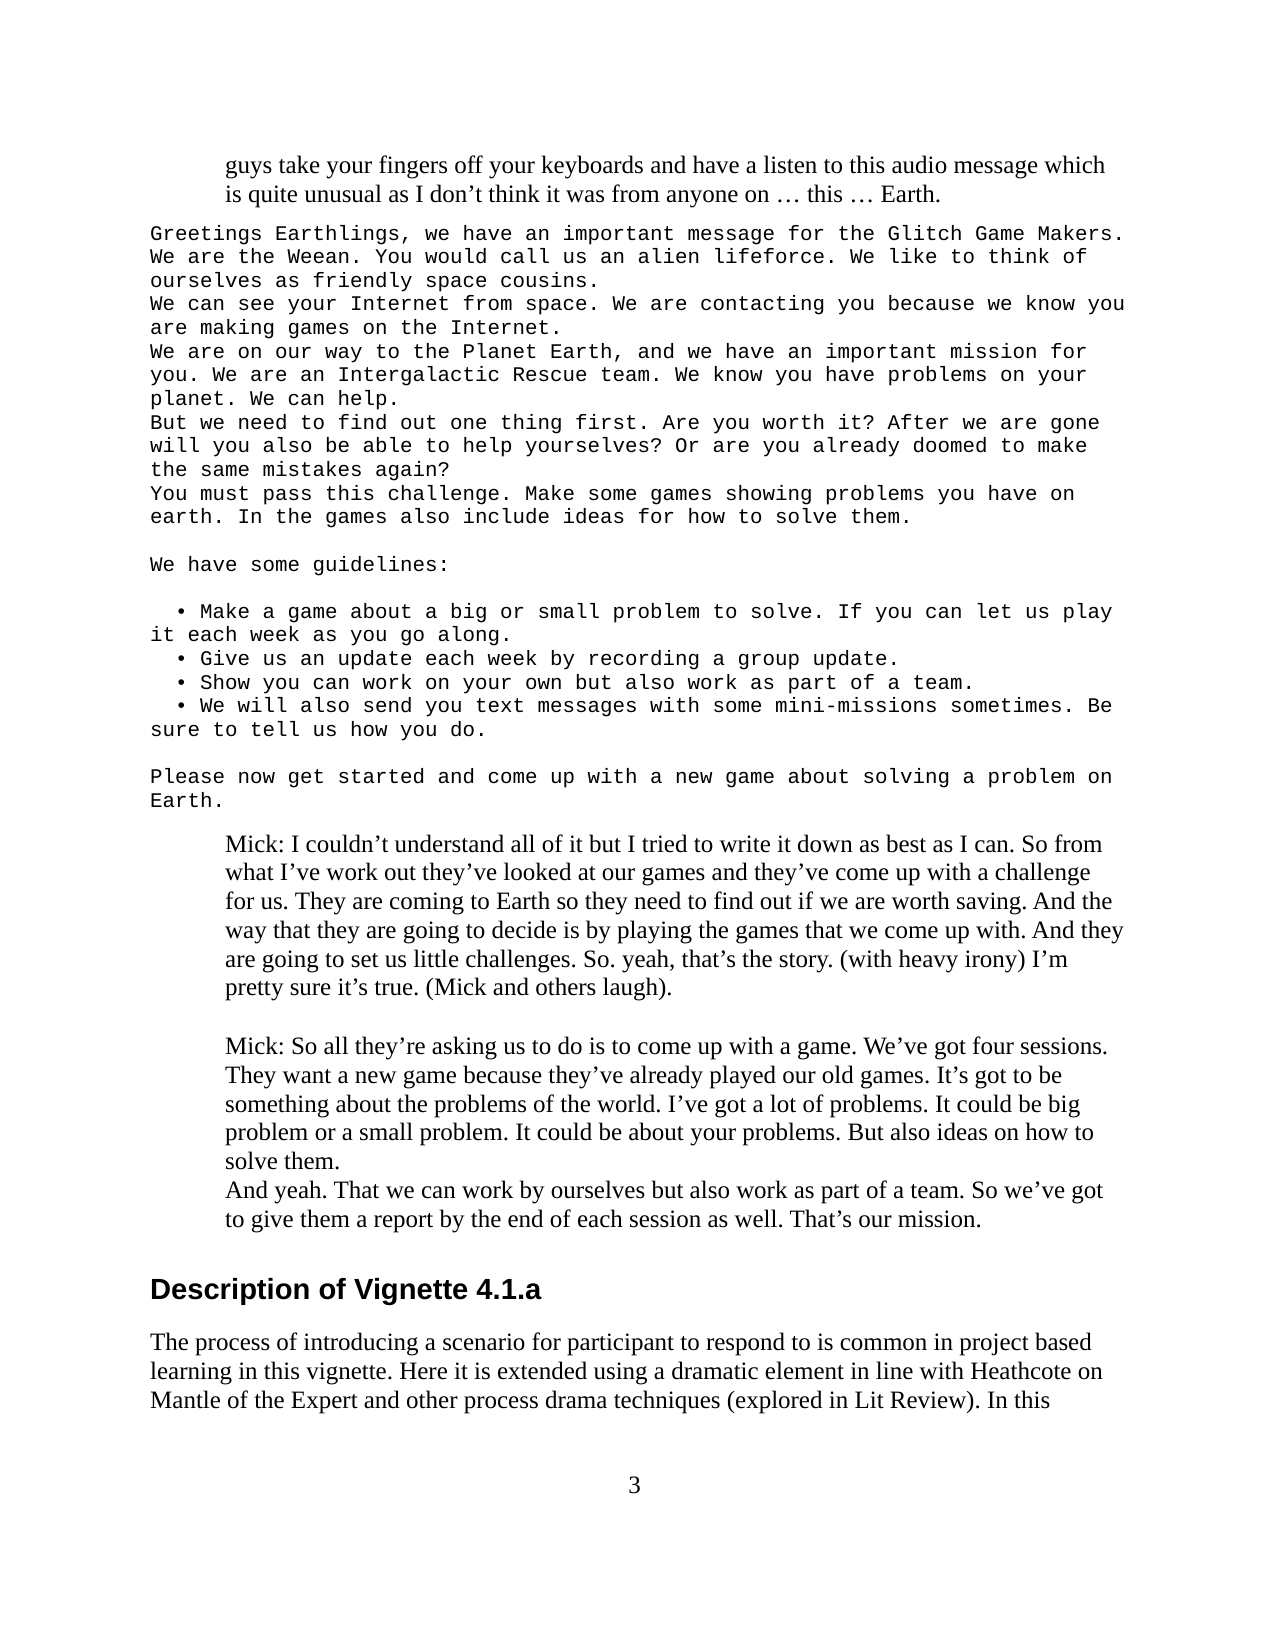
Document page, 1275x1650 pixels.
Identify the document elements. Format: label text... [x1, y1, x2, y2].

text • Make a game about a big or small problem to solve. If you can let us play it each week as you go along. [150, 601, 1125, 648]
text Please now get started and come up with a new game about solving a problem on Earth. [150, 766, 1125, 814]
text You must pass this challenge. Make some games showing problems you have on earth. In the games also include ideas for how to solve them. [150, 483, 1125, 530]
text • Give us an update each week by recording a group update. [150, 648, 1125, 672]
text • We will also send you text messages with some mini-missions sometimes. Be sure to tell us how you do. [150, 695, 1125, 743]
text guys take your fingers off your keyboards and have a listen to this audio message which is quite unusual as I don’t think it was from anyone on … this … Earth. [225, 150, 1125, 207]
text Mick: So all they’re asking us to do is to come up with a game. We’ve got four sessions. They want a new game because they’ve already played our old games. It’s got to be something about the problems of the world. I’ve got a lot of problems. It could be big problem or a small problem. It could be about your problems. But also ideas on how to solve them. And yeah. That we can work by ourselves but also work as part of a team. So we’ve got to give them a report by the end of each session as well. That’s our mission. [225, 1031, 1125, 1232]
text The process of introducing a scenario for participant to respond to is common in project based learning in this vignette. Here it is extended using a dramatic element in line with Heathcote on Mantle of the Expert and other process drama techniques (explored in Lit Review). In this [150, 1327, 1125, 1414]
text We are on our way to the Planet Earth, and we have an important mission for you. We are an Intergalactic Rescue team. We know you have problems on your planet. We can help. [150, 341, 1125, 412]
subtitle Description of Vignette 4.1.a [150, 1272, 1125, 1306]
text • Show you can work on your own but also work as part of a team. [150, 672, 1125, 695]
text Mick: I couldn’t understand all of it but I tried to write it down as best as I can. So from what I’ve work out they’ve looked at our games and they’ve come up with a challenge for us. They are coming to Earth so they need to find out if we are worth saving. And the way that they are going to decide is by playing the games that we come up with. And they are going to set us little challenges. So. yeah, that’s the story. (with heavy irony) I’m pretty sure it’s true. (Mick and others laugh). [225, 829, 1125, 1001]
text But we need to find out one thing first. Are you worth it? After we are gone will you also be able to help yourselves? Or are you already doomed to make the same mistakes again? [150, 412, 1125, 483]
text We have some guidelines: [150, 553, 1125, 577]
text We are the Weean. You would call us an alien lifeforce. We like to think of ourselves as friendly space cousins. [150, 246, 1125, 293]
text Greetings Earthlings, we have an important message for the Glitch Game Makers. [150, 222, 1125, 246]
text We can see your Internet from space. We are contacting you because we know you are making games on the Internet. [150, 293, 1125, 341]
